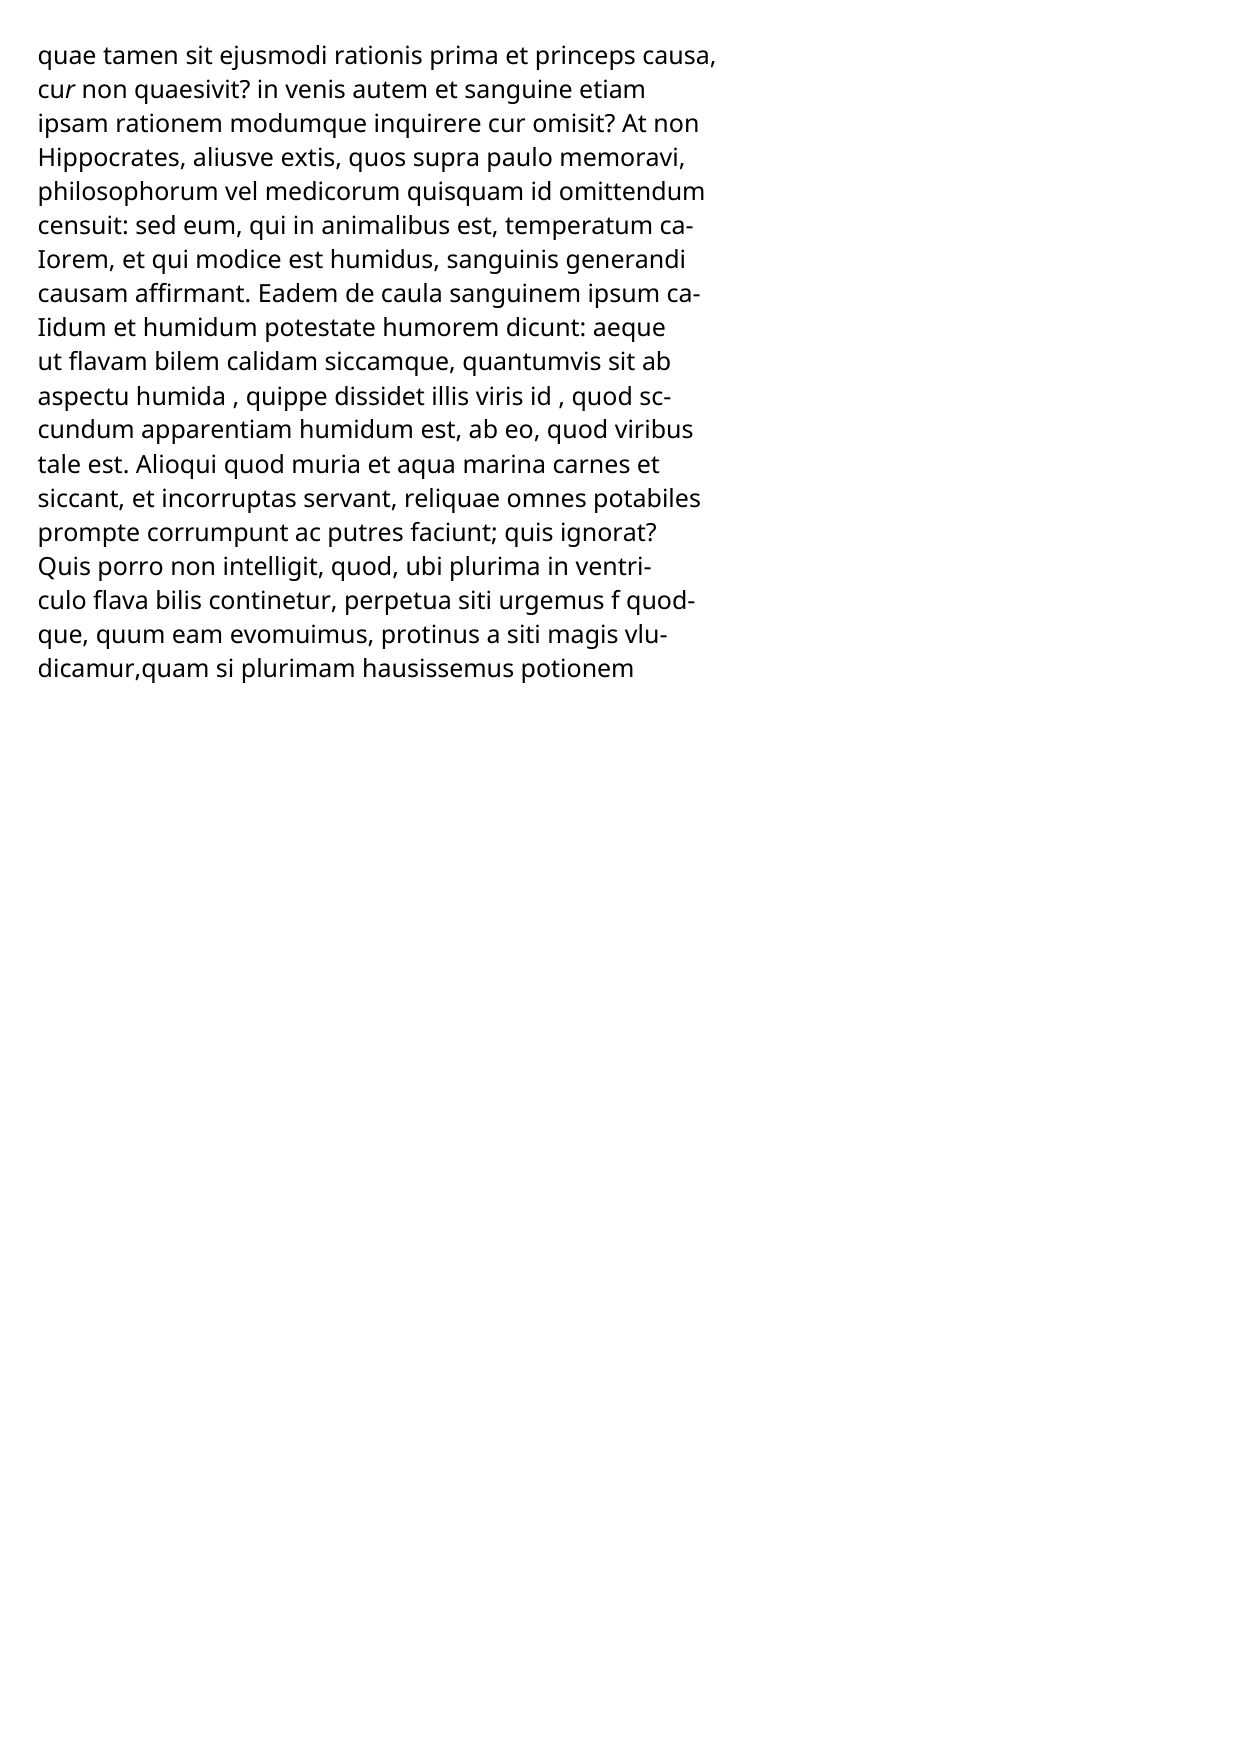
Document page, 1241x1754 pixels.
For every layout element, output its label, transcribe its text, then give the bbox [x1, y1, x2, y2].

text quae tamen sit ejusmodi rationis prima et princeps causa, cur non quaesivit? in venis autem et sanguine etiam ipsam rationem modumque inquirere cur omisit? At non Hippocrates, aliusve extis, quos supra paulo memoravi, philosophorum vel medicorum quisquam id omittendum censuit: sed eum, qui in animalibus est, temperatum ca- Iorem, et qui modice est humidus, sanguinis generandi causam affirmant. Eadem de caula sanguinem ipsum ca- Iidum et humidum potestate humorem dicunt: aeque ut flavam bilem calidam siccamque, quantumvis sit ab aspectu humida , quippe dissidet illis viris id , quod sc- cundum apparentiam humidum est, ab eo, quod viribus tale est. Alioqui quod muria et aqua marina carnes et siccant, et incorruptas servant, reliquae omnes potabiles prompte corrumpunt ac putres faciunt; quis ignorat? Quis porro non intelligit, quod, ubi plurima in ventri- culo flava bilis continetur, perpetua siti urgemus f quod- que, quum eam evomuimus, protinus a siti magis vlu- dicamur,quam si plurimam hausissemus potionem [37, 37, 1203, 685]
